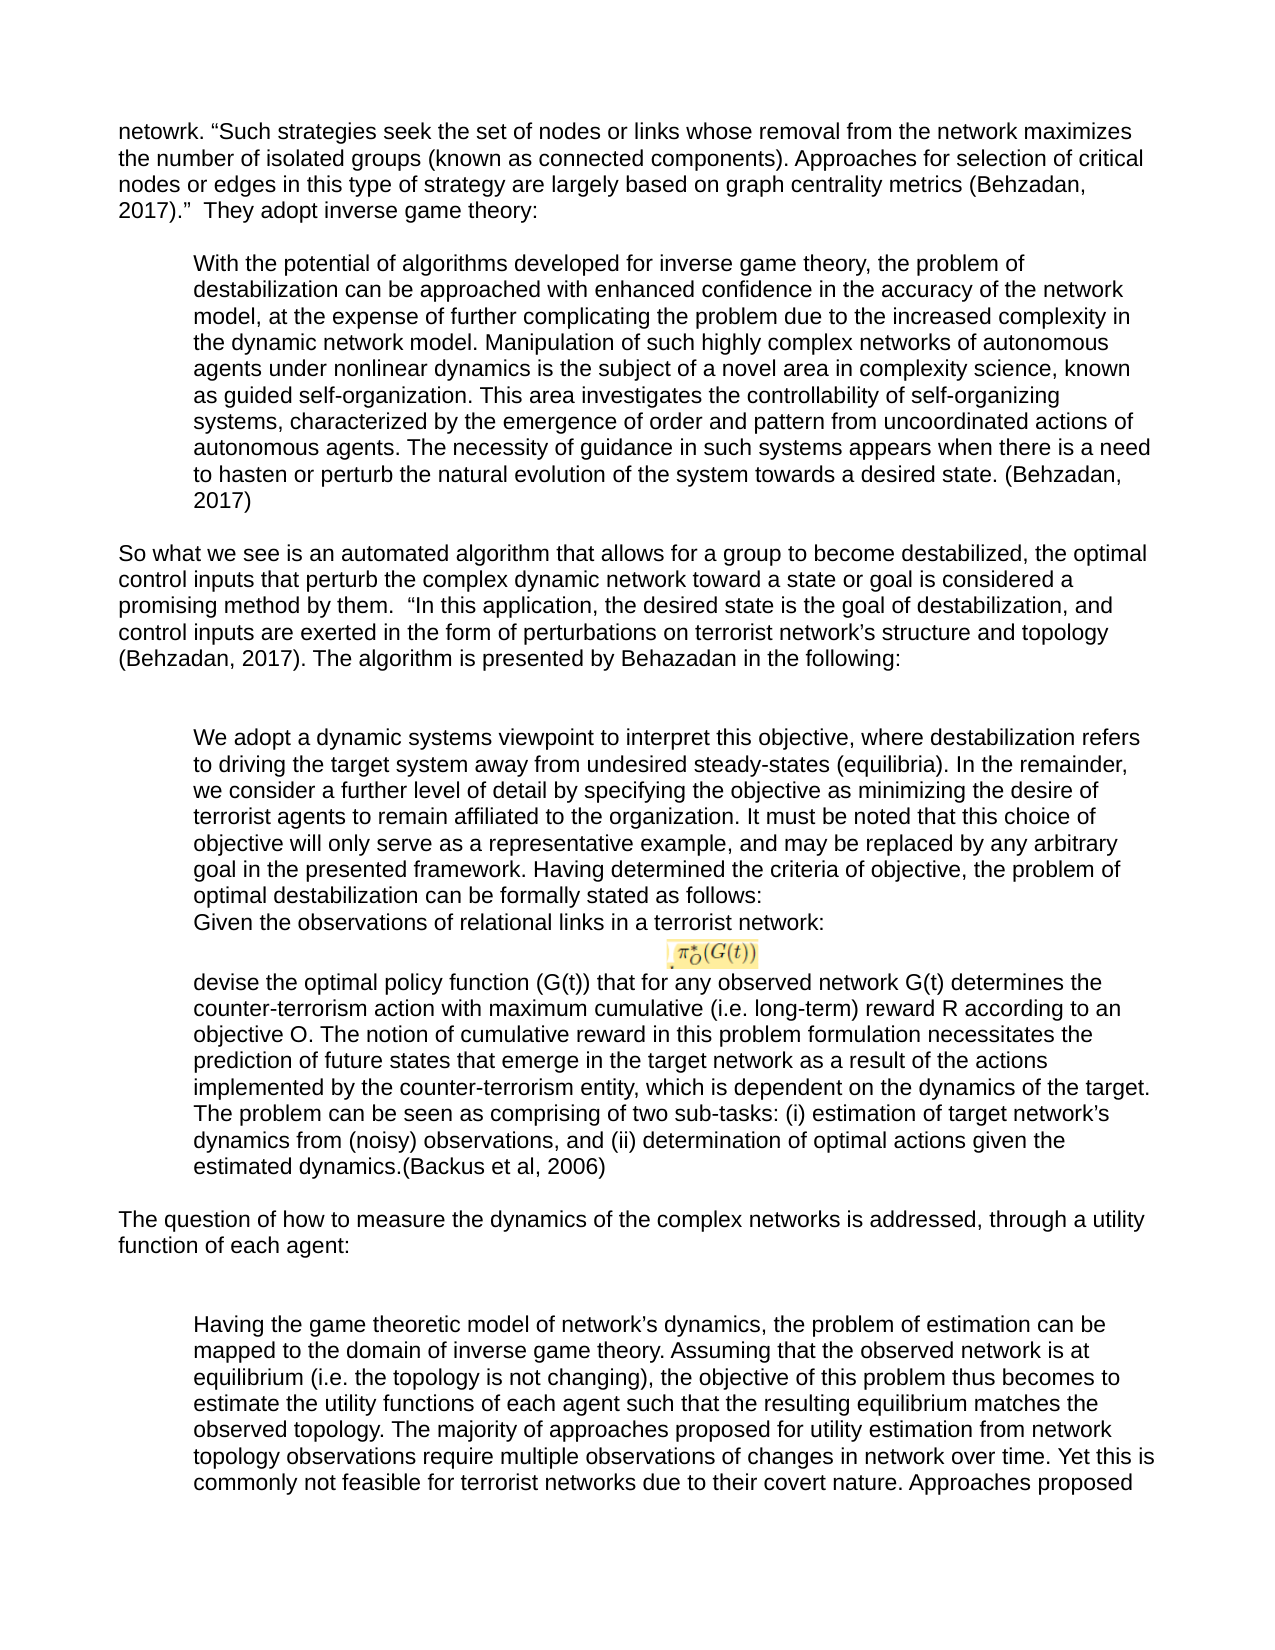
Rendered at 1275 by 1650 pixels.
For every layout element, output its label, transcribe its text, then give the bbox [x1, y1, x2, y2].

text Having the game theoretic model of network’s dynamics, the problem of estimation can be mapped to the domain of inverse game theory. Assuming that the observed network is at equilibrium (i.e. the topology is not changing), the objective of this problem thus becomes to estimate the utility functions of each agent such that the resulting equilibrium matches the observed topology. The majority of approaches proposed for utility estimation from network topology observations require multiple observations of changes in network over time. Yet this is commonly not feasible for terrorist networks due to their covert nature. Approaches proposed [193, 1311, 1157, 1496]
text So what we see is an automated algorithm that allows for a group to become destabilized, the optimal control inputs that perturb the complex dynamic network toward a state or goal is considered a promising method by them. “In this application, the desired state is the goal of destabilization, and control inputs are exerted in the form of perturbations on terrorist network’s structure and topology (Behzadan, 2017). The algorithm is presented by Behazadan in the following: [118, 540, 1157, 672]
text devise the optimal policy function (G(t)) that for any observed network G(t) determines the counter-terrorism action with maximum cumulative (i.e. long-term) reward R according to an objective O. The notion of cumulative reward in this problem formulation necessitates the prediction of future states that emerge in the target network as a result of the actions implemented by the counter-terrorism entity, which is dependent on the dynamics of the target. The problem can be seen as comprising of two sub-tasks: (i) estimation of target network’s dynamics from (noisy) observations, and (ii) determination of optimal actions given the estimated dynamics.(Backus et al, 2006) [193, 935, 1157, 1179]
text We adopt a dynamic systems viewpoint to interpret this objective, where destabilization refers to driving the target system away from undesired steady-states (equilibria). In the remainder, we consider a further level of detail by specifying the objective as minimizing the desire of terrorist agents to remain affiliated to the organization. It must be noted that this choice of objective will only serve as a representative example, and may be replaced by any arbitrary goal in the presented framework. Having determined the criteria of objective, the problem of optimal destabilization can be formally stated as follows: [193, 724, 1157, 909]
text With the potential of algorithms developed for inverse game theory, the problem of destabilization can be approached with enhanced confidence in the accuracy of the network model, at the expense of further complicating the problem due to the increased complexity in the dynamic network model. Manipulation of such highly complex networks of autonomous agents under nonlinear dynamics is the subject of a novel area in complexity science, known as guided self-organization. This area investigates the controllability of self-organizing systems, characterized by the emergence of order and pattern from uncoordinated actions of autonomous agents. The necessity of guidance in such systems appears when there is a need to hasten or perturb the natural evolution of the system towards a desired state. (Behzadan, 2017) [193, 250, 1157, 513]
picture [666, 939, 759, 969]
text Given the observations of relational links in a terrorist network: [193, 909, 1157, 935]
text The question of how to measure the dynamics of the complex networks is addressed, through a utility function of each agent: [118, 1206, 1157, 1258]
text netowrk. “Such strategies seek the set of nodes or links whose removal from the network maximizes the number of isolated groups (known as connected components). Approaches for selection of critical nodes or edges in this type of strategy are largely based on graph centrality metrics (Behzadan, 2017).” They adopt inverse game theory: [118, 118, 1157, 223]
